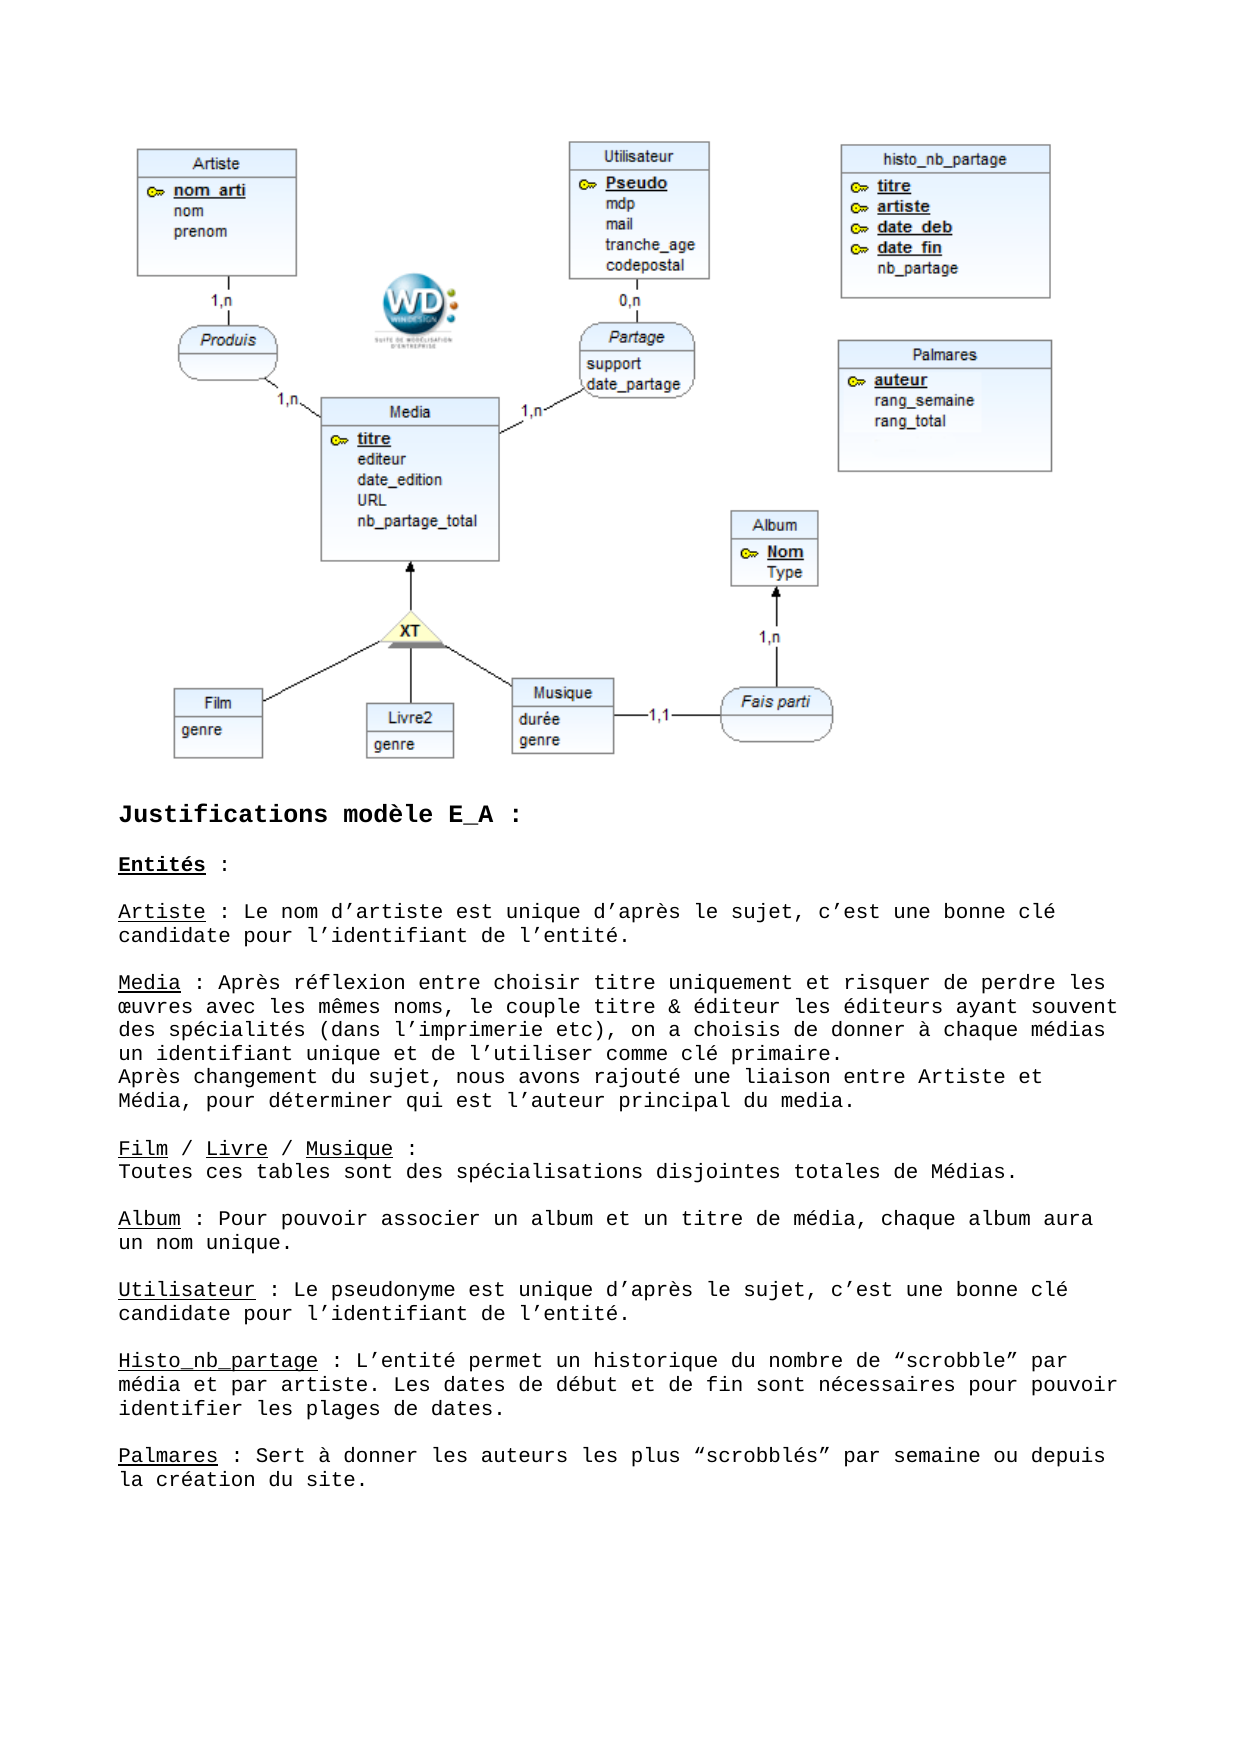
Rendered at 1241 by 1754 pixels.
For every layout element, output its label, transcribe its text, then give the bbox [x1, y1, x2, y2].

text Entités : [118, 854, 1122, 877]
text Film / Livre / Musique : [118, 1137, 1122, 1161]
text Utilisateur : Le pseudonyme est unique d’après le sujet, c’est une bonne clé candidate pour l’identifiant de l’entité. [118, 1279, 1122, 1327]
text Après changement du sujet, nous avons rajouté une liaison entre Artiste et Média, pour déterminer qui est l’auteur principal du media. [118, 1067, 1122, 1114]
text Toutes ces tables sont des spécialisations disjointes totales de Médias. [118, 1161, 1122, 1185]
text Artiste : Le nom d’artiste est unique d’après le sujet, c’est une bonne clé candidate pour l’identifiant de l’entité. [118, 901, 1122, 948]
text Justifications modèle E_A : [118, 802, 1122, 830]
text Album : Pour pouvoir associer un album et un titre de média, chaque album aura un nom unique. [118, 1208, 1122, 1256]
text Palmares : Sert à donner les auteurs les plus “scrobblés” par semaine ou depuis la création du site. [118, 1445, 1122, 1492]
text Histo_nb_partage : L’entité permet un historique du nombre de “scrobble” par média et par artiste. Les dates de début et de fin sont nécessaires pour pouvoir identifier les plages de dates. [118, 1350, 1122, 1421]
text Media : Après réflexion entre choisir titre uniquement et risquer de perdre les œuvres avec les mêmes noms, le couple titre & éditeur les éditeurs ayant souvent des spécialités (dans l’imprimerie etc), on a choisis de donner à chaque médias un identifiant unique et de l’utiliser comme clé primaire. [118, 972, 1122, 1067]
